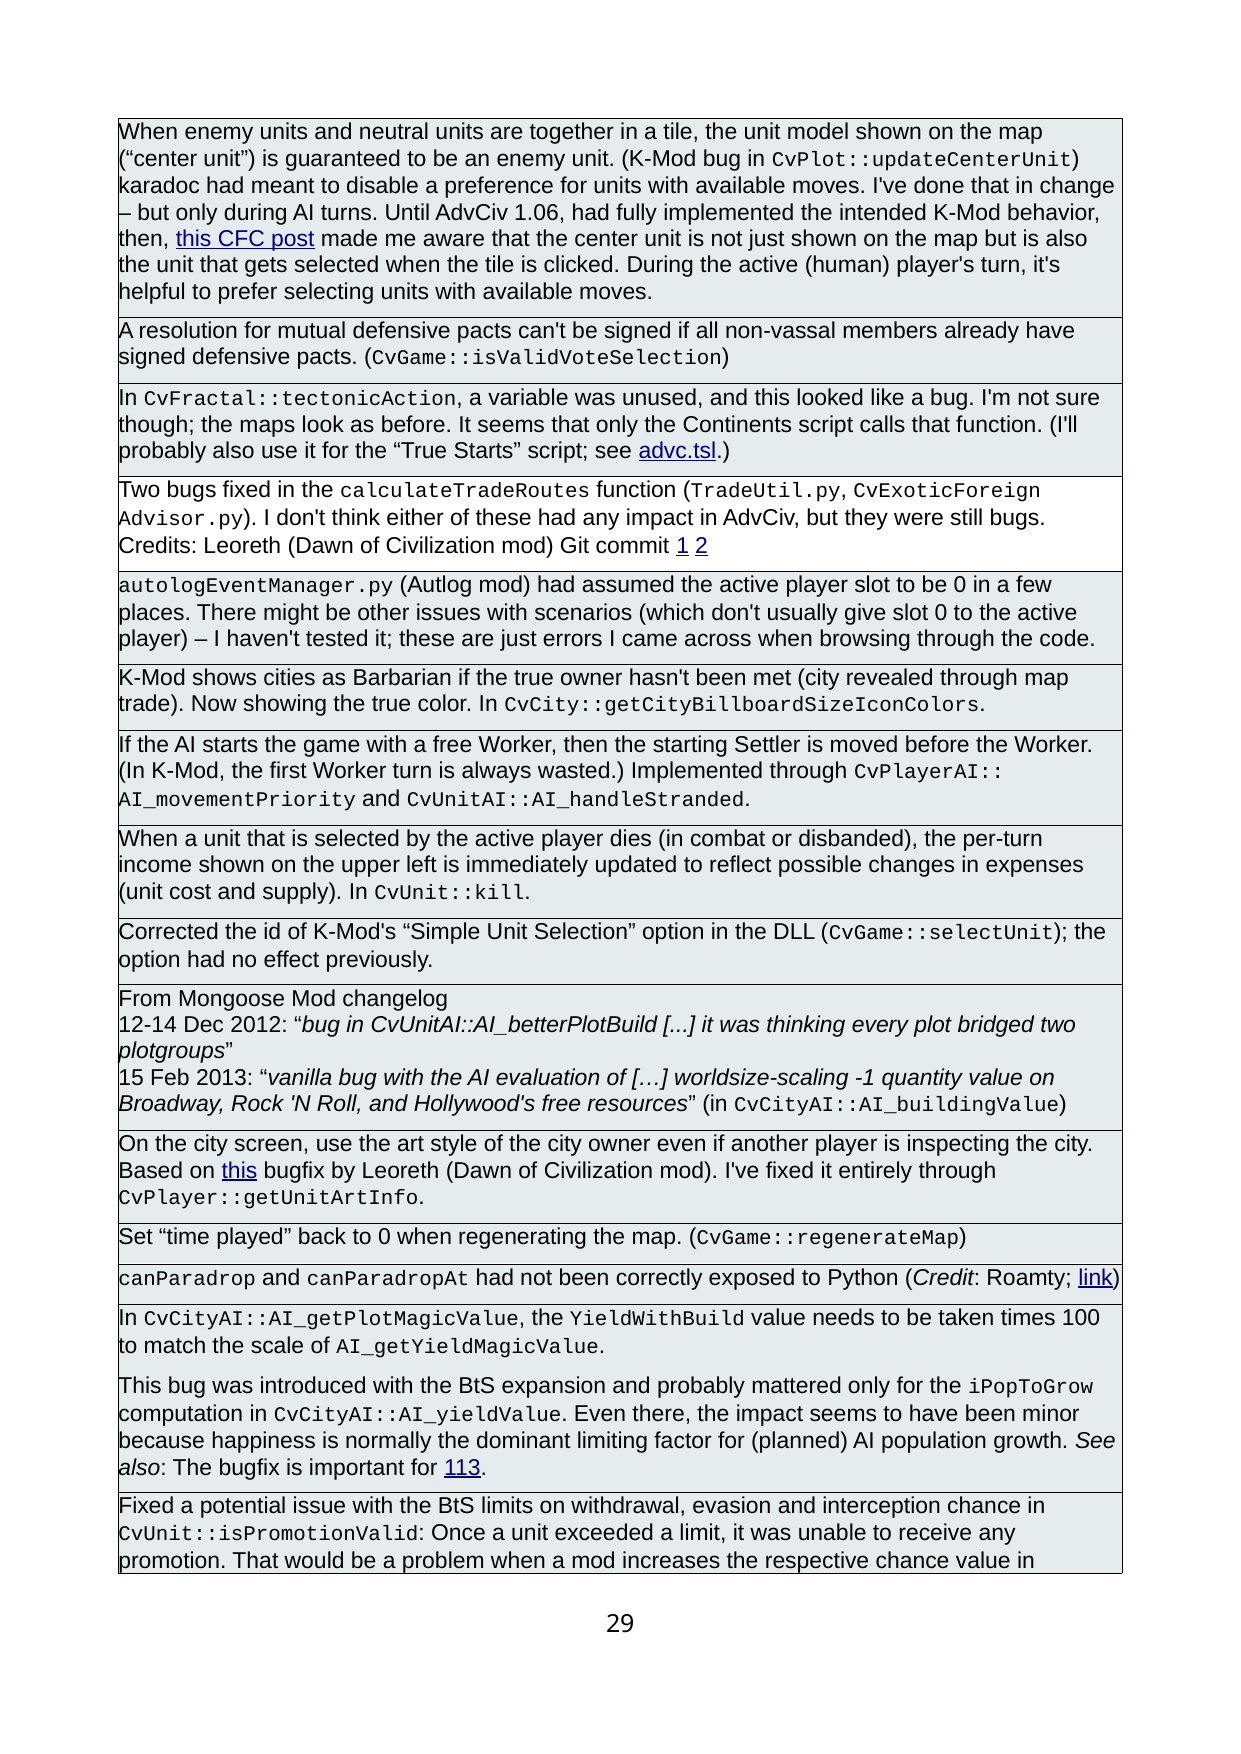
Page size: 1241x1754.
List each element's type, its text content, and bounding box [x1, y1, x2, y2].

table_cell autologEventManager.py (Autlog mod) had assumed the active player slot to be 0 in a few places. There might be other issues with scenarios (which don't usually give slot 0 to the active player) – I haven't tested it; these are just errors I came across when browsing through the code. [119, 572, 1122, 664]
table_cell Set “time played” back to 0 when regenerating the map. (CvGame::regenerateMap) [119, 1224, 1122, 1263]
table_cell canParadrop and canParadropAt had not been correctly exposed to Python (Credit: Roamty; link) [119, 1265, 1122, 1304]
table_cell Fixed a potential issue with the BtS limits on withdrawal, evasion and interception chance in CvUnit::isPromotionValid: Once a unit exceeded a limit, it was unable to receive any promotion. That would be a problem when a mod increases the respective chance value in [119, 1493, 1122, 1573]
table_cell K-Mod shows cities as Barbarian if the true owner hasn't been met (city revealed through map trade). Now showing the true color. In CvCity::getCityBillboardSizeIconColors. [119, 665, 1122, 730]
table_cell Two bugs fixed in the calculateTradeRoutes function (TradeUtil.py, CvExoticForeign Advisor.py). I don't think either of these had any impact in AdvCiv, but they were still bugs. Credits: Leoreth (Dawn of Civilization mod) Git commit 1 2 [119, 477, 1122, 571]
table_cell From Mongoose Mod changelog 12-14 Dec 2012: “bug in CvUnitAI::AI_betterPlotBuild [...] it was thinking every plot bridged two plotgroups” 15 Feb 2013: “vanilla bug with the AI evaluation of […] worldsize-scaling -1 quantity value on Broadway, Rock 'N Roll, and Hollywood's free resources” (in CvCityAI::AI_buildingValue) [119, 985, 1122, 1130]
table_cell A resolution for mutual defensive pacts can't be signed if all non-vassal members already have signed defensive pacts. (CvGame::isValidVoteSelection) [119, 318, 1122, 383]
table_cell When enemy units and neutral units are together in a tile, the unit model shown on the map (“center unit”) is guaranteed to be an enemy unit. (K-Mod bug in CvPlot::updateCenterUnit) karadoc had meant to disable a preference for units with available moves. I've done that in change – but only during AI turns. Until AdvCiv 1.06, had fully implemented the intended K-Mod behavior, then, this CFC post made me aware that the center unit is not just shown on the map but is also the unit that gets selected when the tile is clicked. During the active (human) player's turn, it's helpful to prefer selecting units with available moves. [119, 119, 1122, 317]
table_cell Corrected the id of K-Mod's “Simple Unit Selection” option in the DLL (CvGame::selectUnit); the option had no effect previously. [119, 919, 1122, 984]
table_cell If the AI starts the game with a free Worker, then the starting Settler is moved before the Worker. (In K-Mod, the first Worker turn is always wasted.) Implemented through CvPlayerAI:: AI_movementPriority and CvUnitAI::AI_handleStranded. [119, 731, 1122, 825]
table_cell In CvFractal::tectonicAction, a variable was unused, and this looked like a bug. I'm not sure though; the maps look as before. It seems that only the Continents script calls that function. (I'll probably also use it for the “True Starts” script; see advc.tsl.) [119, 384, 1122, 476]
table_cell When a unit that is selected by the active player dies (in combat or disbanded), the per-turn income shown on the upper left is immediately updated to reflect possible changes in expenses (unit cost and supply). In CvUnit::kill. [119, 826, 1122, 918]
table_cell On the city screen, use the art style of the city owner even if another player is inspecting the city. Based on this bugfix by Leoreth (Dawn of Civilization mod). I've fixed it entirely through CvPlayer::getUnitArtInfo. [119, 1131, 1122, 1223]
table_cell In CvCityAI::AI_getPlotMagicValue, the YieldWithBuild value needs to be taken times 100 to match the scale of AI_getYieldMagicValue. This bug was introduced with the BtS expansion and probably mattered only for the iPopToGrow computation in CvCityAI::AI_yieldValue. Even there, the impact seems to have been minor because happiness is normally the dominant limiting factor for (planned) AI population growth. See also: The bugfix is important for 113. [119, 1305, 1122, 1492]
